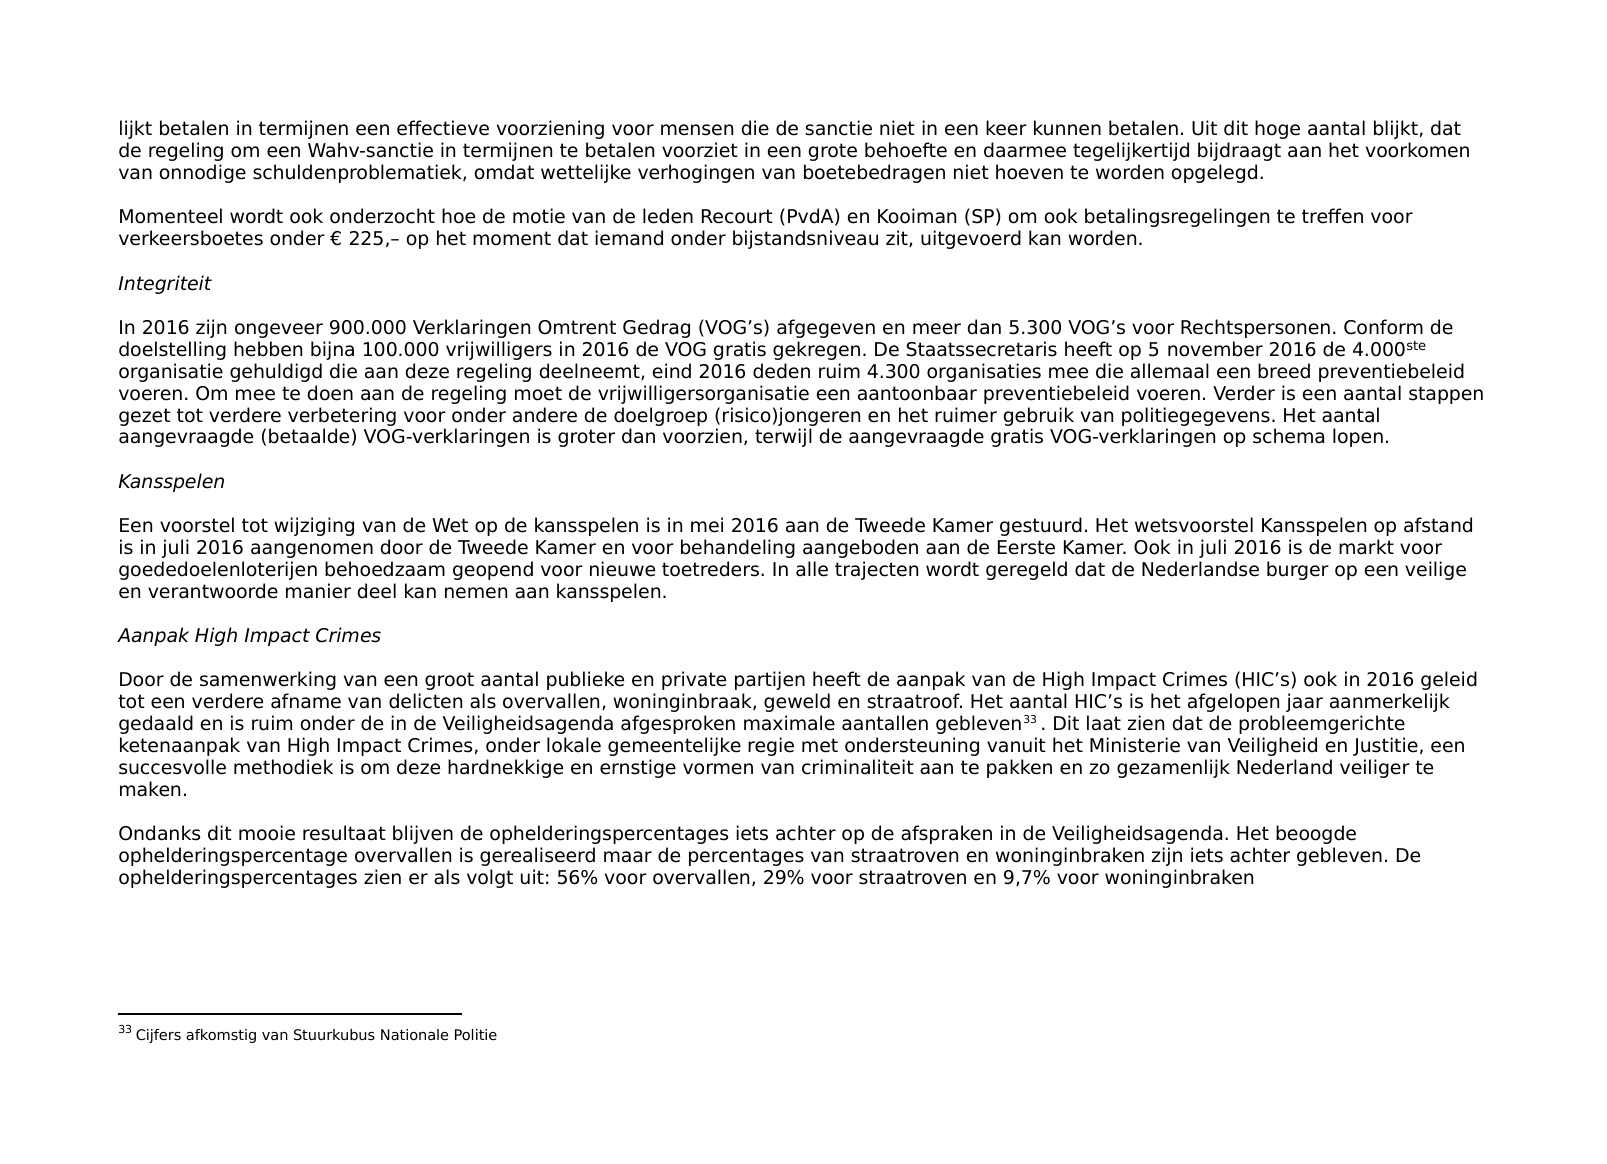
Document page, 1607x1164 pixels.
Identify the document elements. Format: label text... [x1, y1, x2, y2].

text Door de samenwerking van een groot aantal publieke en private partijen heeft de aanpak van de High Impact Crimes (HIC’s) ook in 2016 geleid tot een verdere afname van delicten als overvallen, woninginbraak, geweld en straatroof. Het aantal HIC’s is het afgelopen jaar aanmerkelijk gedaald en is ruim onder de in de Veiligheidsagenda afgesproken maximale aantallen gebleven. Dit laat zien dat de probleemgerichte ketenaanpak van High Impact Crimes, onder lokale gemeentelijke regie met ondersteuning vanuit het Ministerie van Veiligheid en Justitie, een succesvolle methodiek is om deze hardnekkige en ernstige vormen van criminaliteit aan te pakken en zo gezamenlijk Nederland veiliger te maken. [118, 669, 1488, 801]
text Een voorstel tot wijziging van de Wet op de kansspelen is in mei 2016 aan de Tweede Kamer gestuurd. Het wetsvoorstel Kansspelen op afstand is in juli 2016 aangenomen door de Tweede Kamer en voor behandeling aangeboden aan de Eerste Kamer. Ook in juli 2016 is de markt voor goededoelenloterijen behoedzaam geopend voor nieuwe toetreders. In alle trajecten wordt geregeld dat de Nederlandse burger op een veilige en verantwoorde manier deel kan nemen aan kansspelen. [118, 515, 1488, 603]
text Cijfers afkomstig van Stuurkubus Nationale Politie [118, 1023, 1488, 1045]
subtitle Integriteit [118, 272, 1488, 294]
text lijkt betalen in termijnen een effectieve voorziening voor mensen die de sanctie niet in een keer kunnen betalen. Uit dit hoge aantal blijkt, dat de regeling om een Wahv-sanctie in termijnen te betalen voorziet in een grote behoefte en daarmee tegelijkertijd bijdraagt aan het voorkomen van onnodige schuldenproblematiek, omdat wettelijke verhogingen van boetebedragen niet hoeven te worden opgelegd. [118, 118, 1488, 184]
text In 2016 zijn ongeveer 900.000 Verklaringen Omtrent Gedrag (VOG’s) afgegeven en meer dan 5.300 VOG’s voor Rechtspersonen. Conform de doelstelling hebben bijna 100.000 vrijwilligers in 2016 de VOG gratis gekregen. De Staatssecretaris heeft op 5 november 2016 de 4.000ste organisatie gehuldigd die aan deze regeling deelneemt, eind 2016 deden ruim 4.300 organisaties mee die allemaal een breed preventiebeleid voeren. Om mee te doen aan de regeling moet de vrijwilligersorganisatie een aantoonbaar preventiebeleid voeren. Verder is een aantal stappen gezet tot verdere verbetering voor onder andere de doelgroep (risico)jongeren en het ruimer gebruik van politiegegevens. Het aantal aangevraagde (betaalde) VOG-verklaringen is groter dan voorzien, terwijl de aangevraagde gratis VOG-verklaringen op schema lopen. [118, 317, 1488, 448]
subtitle Kansspelen [118, 471, 1488, 493]
text Ondanks dit mooie resultaat blijven de ophelderingspercentages iets achter op de afspraken in de Veiligheidsagenda. Het beoogde ophelderingspercentage overvallen is gerealiseerd maar de percentages van straatroven en woninginbraken zijn iets achter gebleven. De ophelderingspercentages zien er als volgt uit: 56% voor overvallen, 29% voor straatroven en 9,7% voor woninginbraken [118, 823, 1488, 889]
text Momenteel wordt ook onderzocht hoe de motie van de leden Recourt (PvdA) en Kooiman (SP) om ook betalingsregelingen te treffen voor verkeersboetes onder € 225,– op het moment dat iemand onder bijstandsniveau zit, uitgevoerd kan worden. [118, 206, 1488, 250]
subtitle Aanpak High Impact Crimes [118, 625, 1488, 647]
